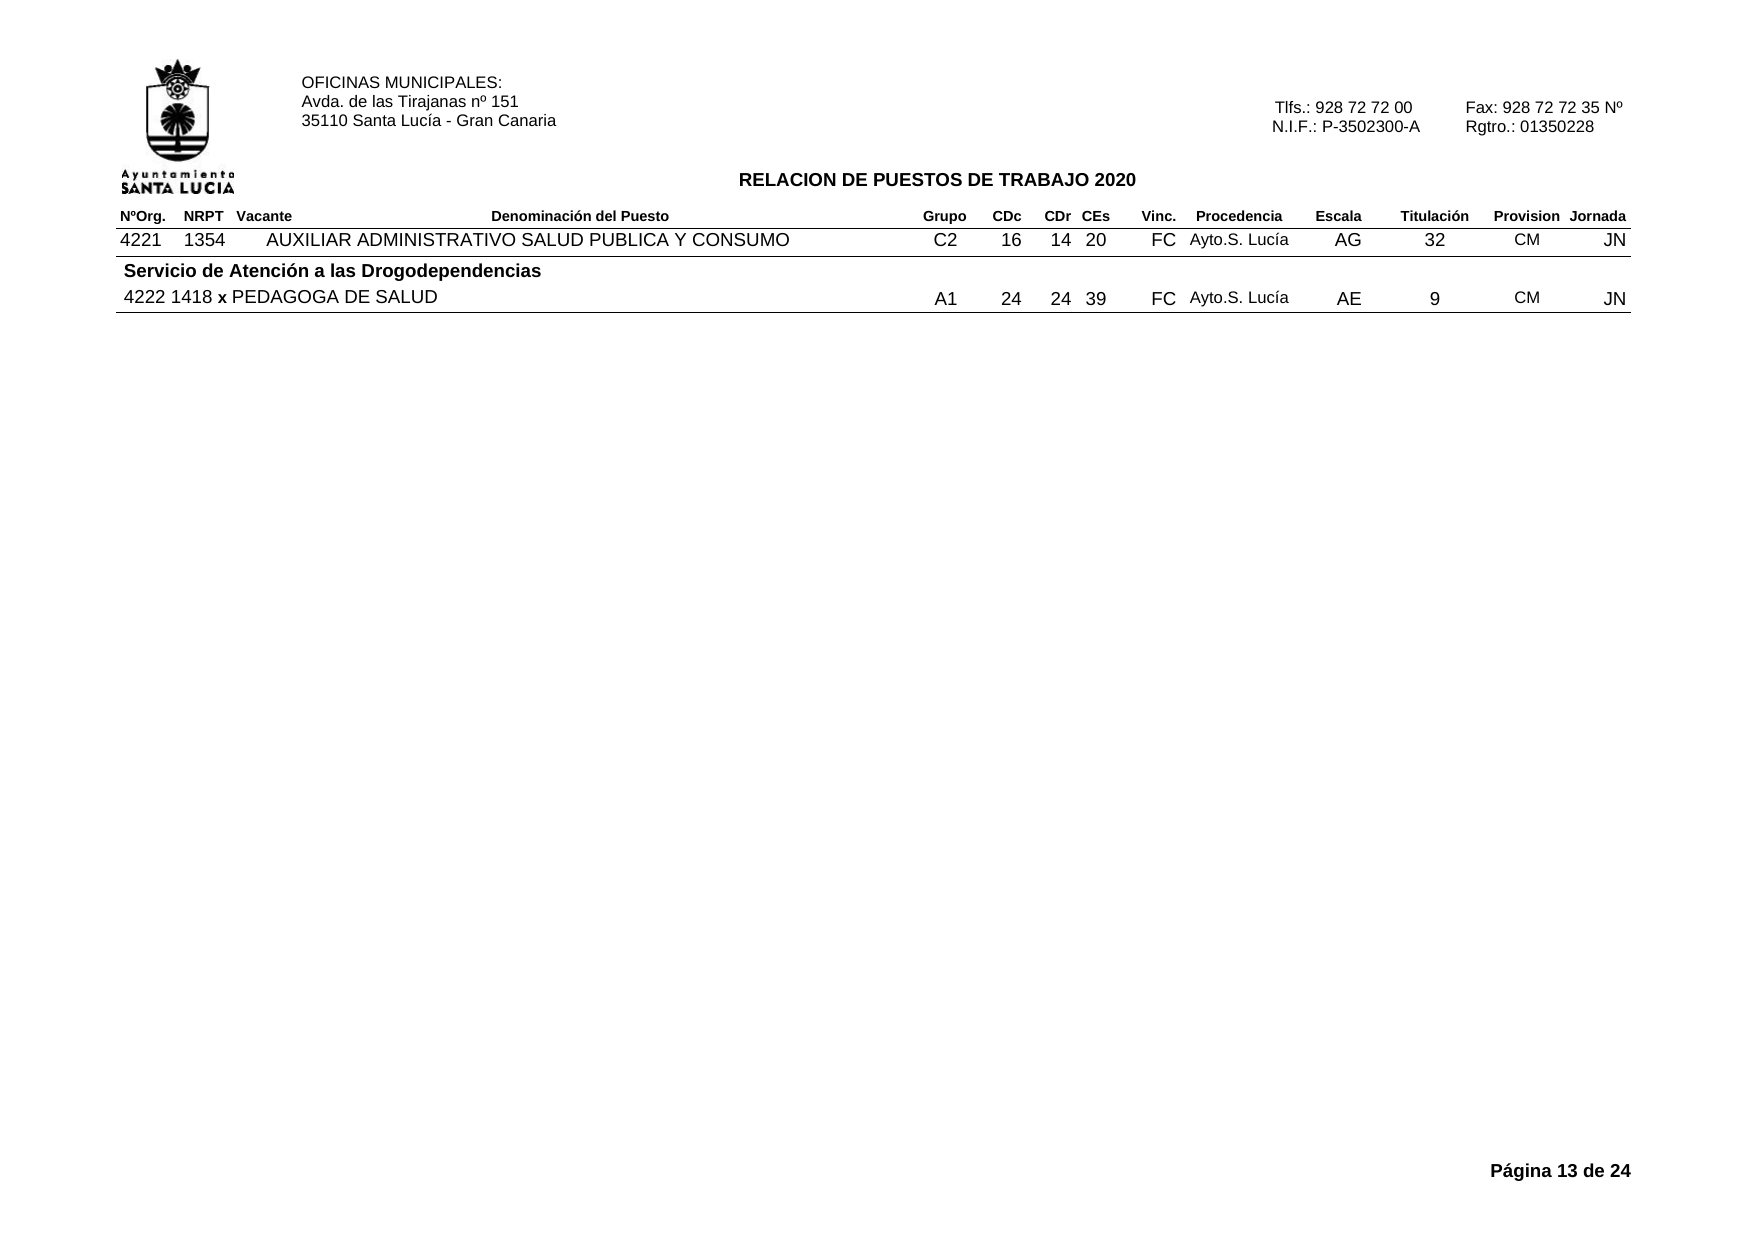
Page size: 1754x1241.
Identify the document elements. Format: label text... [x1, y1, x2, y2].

table_cell 4221 1354 AUXILIAR ADMINISTRATIVO SALUD PUBLICA Y CONSUMO [116, 229, 859, 256]
table_cell 16 [974, 229, 1021, 256]
table_cell FC [1121, 229, 1176, 256]
table_cell 24 [1021, 257, 1071, 312]
table_cell AG [1302, 229, 1383, 256]
table_header Jornada [1568, 207, 1631, 227]
table_header Provision [1486, 207, 1567, 227]
table_header Procedencia [1176, 207, 1302, 227]
text Página 13 de 24 [116, 1160, 1631, 1181]
table_cell JN [1568, 257, 1631, 312]
table_header NºOrg. NRPT Vacante Denominación del Puesto [116, 207, 859, 227]
table_header Escala [1302, 207, 1383, 227]
table_cell FC [1121, 257, 1176, 312]
table_cell CM [1486, 229, 1567, 256]
table_cell 32 [1383, 229, 1486, 256]
table_cell 24 [974, 257, 1021, 312]
table_header CEs [1071, 207, 1121, 227]
table_header Fax: 928 72 72 35 Nº Rgtro.: 01350228 [1443, 58, 1631, 196]
table_header [116, 58, 234, 196]
table_header CDc [974, 207, 1021, 227]
table_header RELACION DE PUESTOS DE TRABAJO 2020 [652, 58, 1204, 196]
table_cell Servicio de Atención a las Drogodependencias 4222 1418 x PEDAGOGA DE SALUD [116, 257, 859, 312]
table_cell 9 [1383, 257, 1486, 312]
table_header Tlfs.: 928 72 72 00 N.I.F.: P-3502300-A [1204, 58, 1443, 196]
table_header Vinc. [1121, 207, 1176, 227]
table_header CDr [1021, 207, 1071, 227]
table_cell C2 [859, 229, 974, 256]
table_cell Ayto.S. Lucía [1176, 229, 1302, 256]
table_cell 14 [1021, 229, 1071, 256]
table_cell 39 [1071, 257, 1121, 312]
table_cell 20 [1071, 229, 1121, 256]
table_cell Ayto.S. Lucía [1176, 257, 1302, 312]
table_cell JN [1568, 229, 1631, 256]
table_cell A1 [859, 257, 974, 312]
table_cell AE [1302, 257, 1383, 312]
table_header OFICINAS MUNICIPALES: Avda. de las Tirajanas nº 151 35110 Santa Lucía - Gran Canaria [234, 58, 652, 196]
table_header Grupo [859, 207, 974, 227]
table_cell CM [1486, 257, 1567, 312]
table_header Titulación [1383, 207, 1486, 227]
